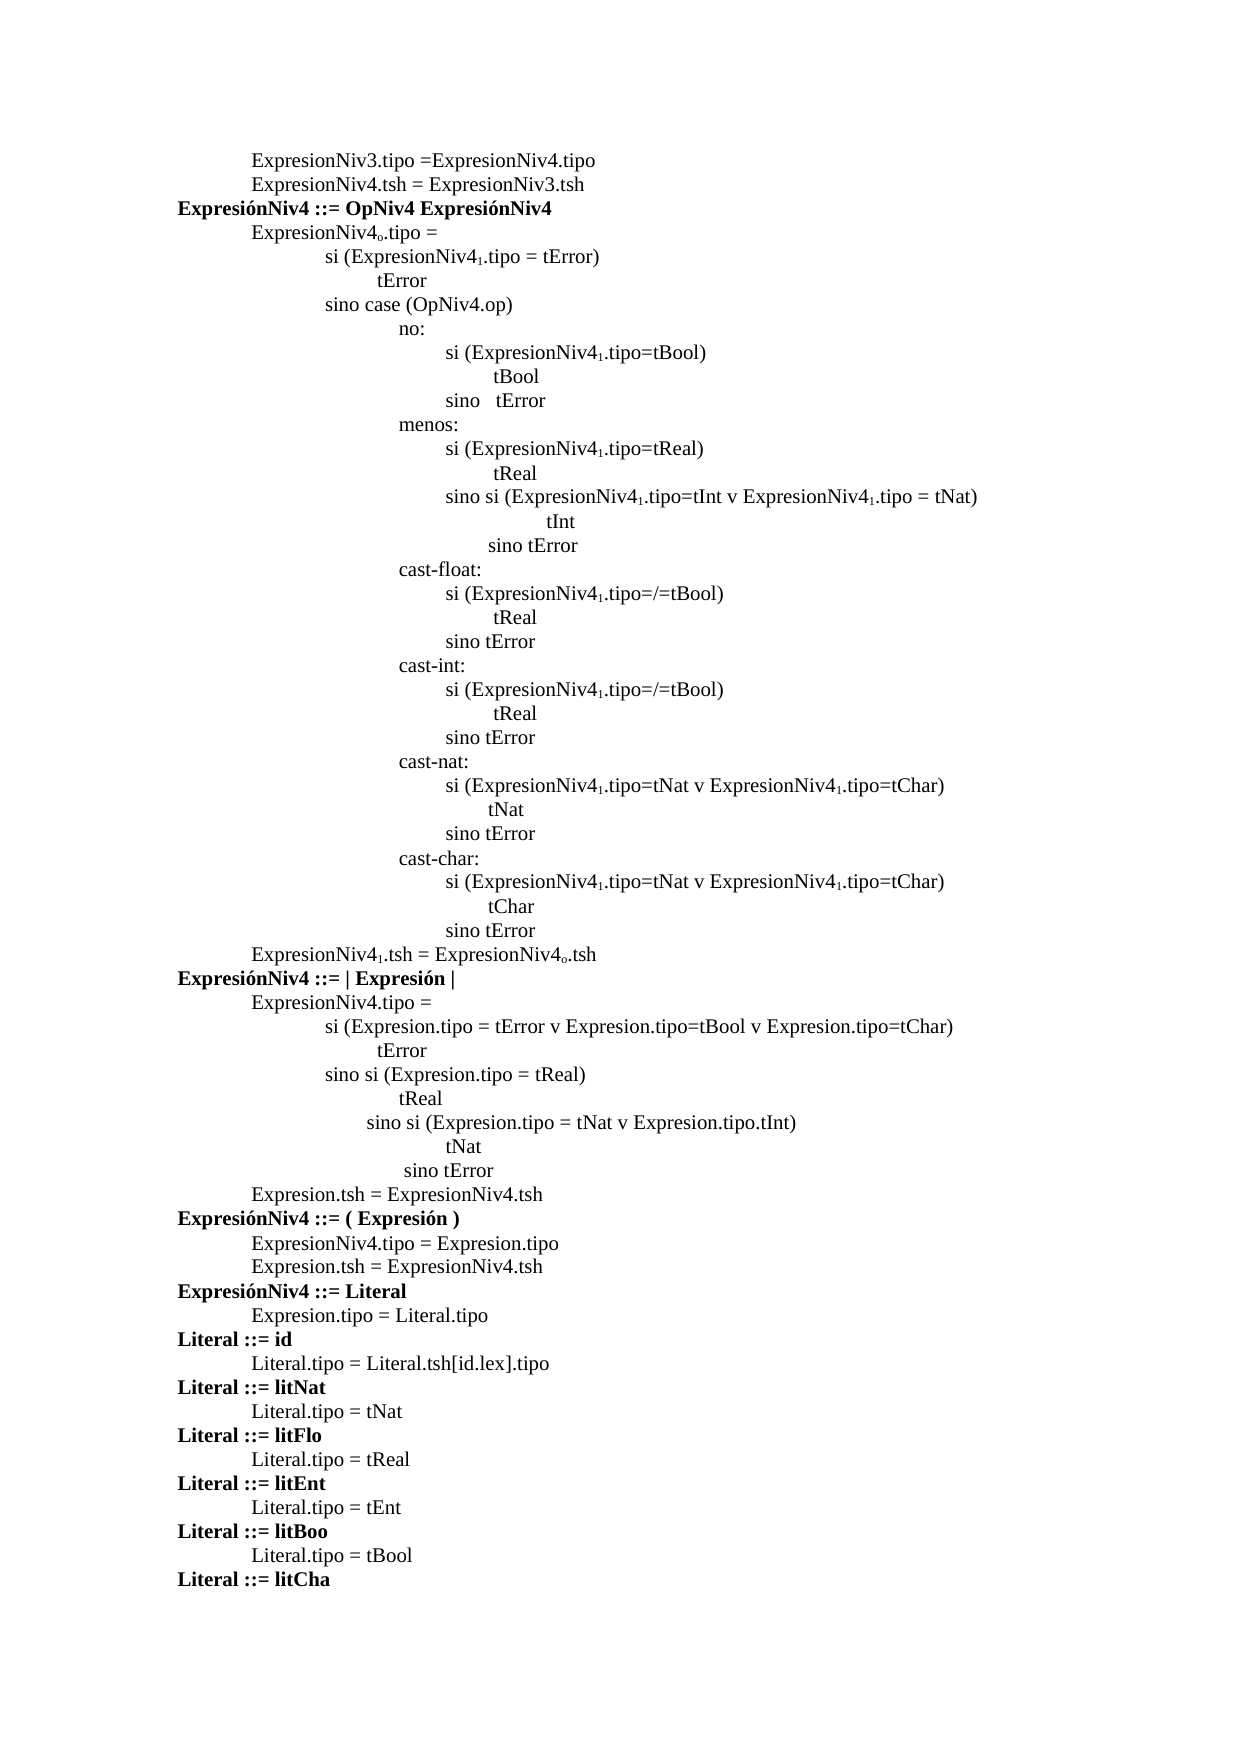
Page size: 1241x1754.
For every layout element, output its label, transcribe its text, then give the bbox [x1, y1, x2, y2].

text Literal ::= id [177, 1327, 1063, 1351]
text ExpresionNiv4.tipo = [177, 990, 1063, 1014]
text sino case (OpNiv4.op) [177, 292, 1063, 316]
text Literal ::= litNat [177, 1375, 1063, 1399]
text cast-int: [177, 653, 1063, 677]
text Expresion.tsh = ExpresionNiv4.tsh [177, 1254, 1063, 1278]
text si (ExpresionNiv41.tipo=/=tBool) [177, 677, 1063, 701]
text ExpresiónNiv4 ::= OpNiv4 ExpresiónNiv4 [177, 196, 1063, 220]
text tNat [177, 797, 1063, 821]
text tInt [177, 508, 1063, 533]
text sino tError [177, 388, 1063, 412]
text Expresion.tipo = Literal.tipo [177, 1303, 1063, 1327]
text tReal [177, 1086, 1063, 1110]
text Literal.tipo = tBool [177, 1543, 1063, 1567]
text Literal.tipo = tReal [177, 1447, 1063, 1471]
text tReal [177, 605, 1063, 629]
text tNat [177, 1134, 1063, 1158]
text ExpresionNiv4.tipo = Expresion.tipo [177, 1230, 1063, 1254]
text sino si (Expresion.tipo = tReal) [177, 1062, 1063, 1086]
text sino si (Expresion.tipo = tNat v Expresion.tipo.tInt) [177, 1110, 1063, 1134]
text Literal ::= litCha [177, 1567, 1063, 1591]
text tChar [177, 893, 1063, 918]
text menos: [177, 412, 1063, 436]
text Expresion.tsh = ExpresionNiv4.tsh [177, 1182, 1063, 1206]
text no: [177, 316, 1063, 340]
text Literal.tipo = tNat [177, 1399, 1063, 1423]
text ExpresionNiv3.tipo =ExpresionNiv4.tipo [177, 148, 1063, 172]
text ExpresiónNiv4 ::= | Expresión | [177, 966, 1063, 990]
text ExpresiónNiv4 ::= Literal [177, 1278, 1063, 1303]
text tError [177, 1038, 1063, 1062]
text ExpresiónNiv4 ::= ( Expresión ) [177, 1206, 1063, 1230]
text ExpresionNiv41.tsh = ExpresionNiv4o.tsh [177, 942, 1063, 966]
text sino tError [177, 533, 1063, 557]
text cast-float: [177, 557, 1063, 581]
text Literal.tipo = tEnt [177, 1495, 1063, 1519]
text sino si (ExpresionNiv41.tipo=tInt v ExpresionNiv41.tipo = tNat) [177, 484, 1063, 508]
text si (ExpresionNiv41.tipo=/=tBool) [177, 581, 1063, 605]
text si (Expresion.tipo = tError v Expresion.tipo=tBool v Expresion.tipo=tChar) [177, 1014, 1063, 1038]
text Literal ::= litFlo [177, 1423, 1063, 1447]
text si (ExpresionNiv41.tipo=tNat v ExpresionNiv41.tipo=tChar) [177, 869, 1063, 893]
text tReal [177, 701, 1063, 725]
text sino tError [177, 821, 1063, 845]
text si (ExpresionNiv41.tipo=tBool) [177, 340, 1063, 364]
text si (ExpresionNiv41.tipo=tReal) [177, 436, 1063, 460]
text tError [177, 268, 1063, 292]
text si (ExpresionNiv41.tipo=tNat v ExpresionNiv41.tipo=tChar) [177, 773, 1063, 797]
text Literal.tipo = Literal.tsh[id.lex].tipo [177, 1351, 1063, 1375]
text sino tError [177, 918, 1063, 942]
text ExpresionNiv4o.tipo = [177, 220, 1063, 244]
text cast-char: [177, 845, 1063, 869]
text Literal ::= litEnt [177, 1471, 1063, 1495]
text sino tError [177, 629, 1063, 653]
text tReal [177, 460, 1063, 484]
text si (ExpresionNiv41.tipo = tError) [177, 244, 1063, 268]
text cast-nat: [177, 749, 1063, 773]
text sino tError [177, 1158, 1063, 1182]
text tBool [177, 364, 1063, 388]
text sino tError [177, 725, 1063, 749]
text ExpresionNiv4.tsh = ExpresionNiv3.tsh [177, 172, 1063, 196]
text Literal ::= litBoo [177, 1519, 1063, 1543]
